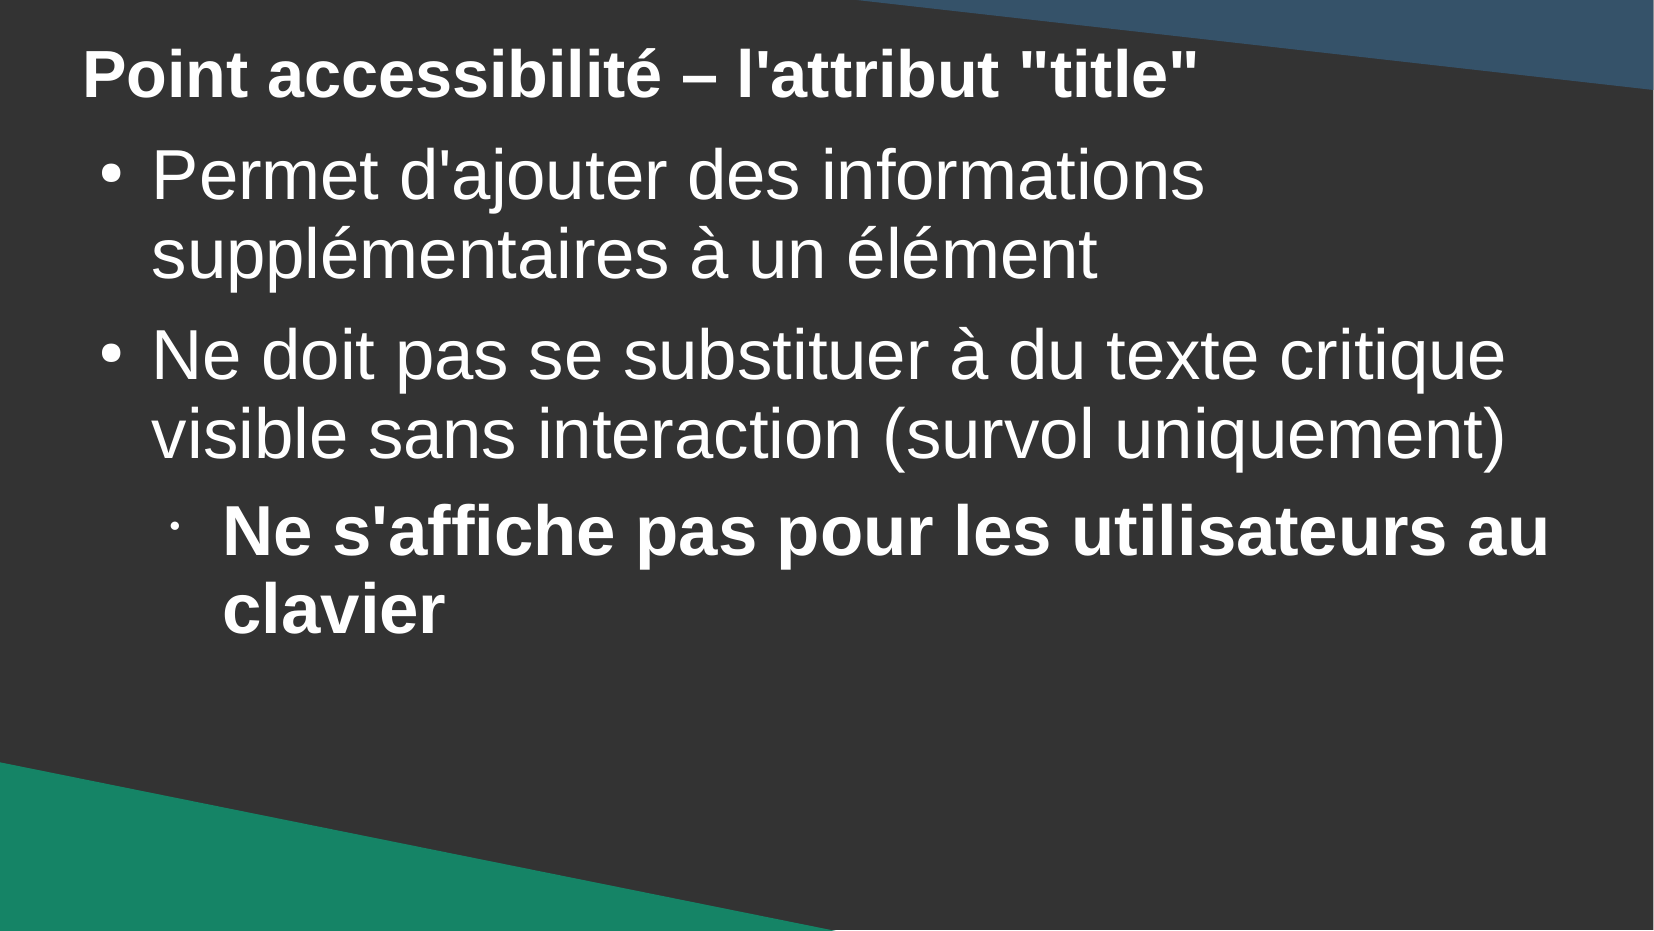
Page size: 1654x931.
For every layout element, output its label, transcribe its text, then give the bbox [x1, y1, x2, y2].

text_box [856, 0, 1654, 91]
list Permet d'ajouter des informations supplémentaires à un élément Ne doit pas se substituer à du texte critique visible sans interaction (survol uniquement) Ne s'affiche pas pour les utilisateurs au clavier [80, 135, 1605, 780]
text_box [0, 762, 837, 931]
title Point accessibilité – l'attribut "title" [82, 37, 1571, 122]
